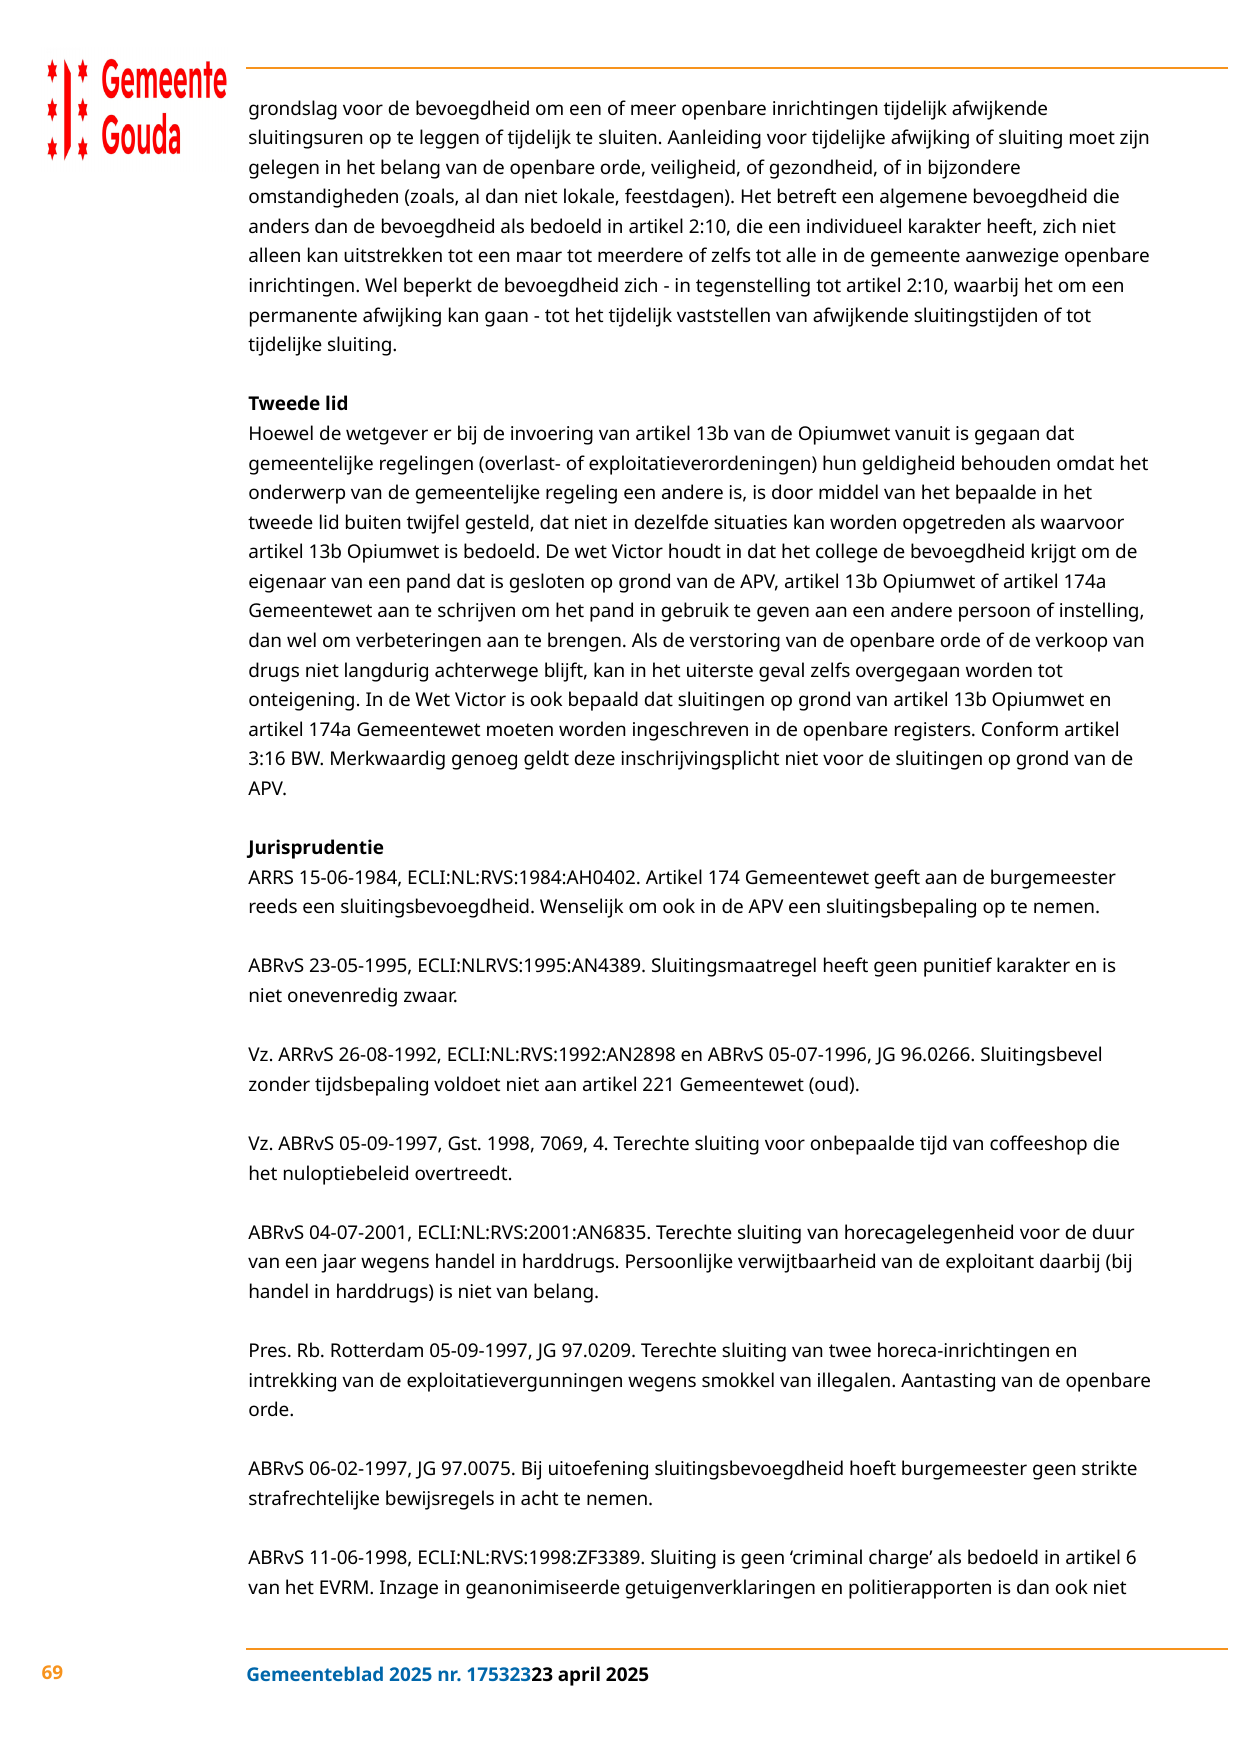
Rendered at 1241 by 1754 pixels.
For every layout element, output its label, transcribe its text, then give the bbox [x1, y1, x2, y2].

text Tweede lid [248, 391, 1152, 416]
picture [41, 47, 231, 172]
text Pres. Rb. Rotterdam 05-09-1997, JG 97.0209. Terechte sluiting van twee horeca-inrichtingen en intrekking van de exploitatievergunningen wegens smokkel van illegalen. Aantasting van de openbare orde. [248, 1337, 1152, 1422]
text Vz. ABRvS 05-09-1997, Gst. 1998, 7069, 4. Terechte sluiting voor onbepaalde tijd van coffeeshop die het nuloptiebeleid overtreedt. [248, 1130, 1152, 1186]
text Vz. ARRvS 26-08-1992, ECLI:NL:RVS:1992:AN2898 en ABRvS 05-07-1996, JG 96.0266. Sluitingsbevel zonder tijdsbepaling voldoet niet aan artikel 221 Gemeentewet (oud). [248, 1041, 1152, 1097]
text ABRvS 23-05-1995, ECLI:NLRVS:1995:AN4389. Sluitingsmaatregel heeft geen punitief karakter en is niet onevenredig zwaar. [248, 953, 1152, 1008]
text Jurisprudentie [248, 834, 1152, 860]
text Hoewel de wetgever er bij de invoering van artikel 13b van de Opiumwet vanuit is gegaan dat gemeentelijke regelingen (overlast- of exploitatieverordeningen) hun geldigheid behouden omdat het onderwerp van de gemeentelijke regeling een andere is, is door middel van het bepaalde in het tweede lid buiten twijfel gesteld, dat niet in dezelfde situaties kan worden opgetreden als waarvoor artikel 13b Opiumwet is bedoeld. De wet Victor houdt in dat het college de bevoegdheid krijgt om de eigenaar van een pand dat is gesloten op grond van de APV, artikel 13b Opiumwet of artikel 174a Gemeentewet aan te schrijven om het pand in gebruik te geven aan een andere persoon of instelling, dan wel om verbeteringen aan te brengen. Als de verstoring van de openbare orde of de verkoop van drugs niet langdurig achterwege blijft, kan in het uiterste geval zelfs overgegaan worden tot onteigening. In de Wet Victor is ook bepaald dat sluitingen op grond van artikel 13b Opiumwet en artikel 174a Gemeentewet moeten worden ingeschreven in de openbare registers. Conform artikel 3:16 BW. Merkwaardig genoeg geldt deze inschrijvingsplicht niet voor de sluitingen op grond van de APV. [248, 420, 1152, 801]
text grondslag voor de bevoegdheid om een of meer openbare inrichtingen tijdelijk afwijkende sluitingsuren op te leggen of tijdelijk te sluiten. Aanleiding voor tijdelijke afwijking of sluiting moet zijn gelegen in het belang van de openbare orde, veiligheid, of gezondheid, of in bijzondere omstandigheden (zoals, al dan niet lokale, feestdagen). Het betreft een algemene bevoegdheid die anders dan de bevoegdheid als bedoeld in artikel 2:10, die een individueel karakter heeft, zich niet alleen kan uitstrekken tot een maar tot meerdere of zelfs tot alle in de gemeente aanwezige openbare inrichtingen. Wel beperkt de bevoegdheid zich - in tegenstelling tot artikel 2:10, waarbij het om een permanente afwijking kan gaan - tot het tijdelijk vaststellen van afwijkende sluitingstijden of tot tijdelijke sluiting. [248, 95, 1152, 357]
text ARRS 15-06-1984, ECLI:NL:RVS:1984:AH0402. Artikel 174 Gemeentewet geeft aan de burgemeester reeds een sluitingsbevoegdheid. Wenselijk om ook in de APV een sluitingsbepaling op te nemen. [248, 864, 1152, 919]
text ABRvS 11-06-1998, ECLI:NL:RVS:1998:ZF3389. Sluiting is geen ‘criminal charge’ als bedoeld in artikel 6 van het EVRM. Inzage in geanonimiseerde getuigenverklaringen en politierapporten is dan ook niet [248, 1544, 1152, 1600]
text ABRvS 04-07-2001, ECLI:NL:RVS:2001:AN6835. Terechte sluiting van horecagelegenheid voor de duur van een jaar wegens handel in harddrugs. Persoonlijke verwijtbaarheid van de exploitant daarbij (bij handel in harddrugs) is niet van belang. [248, 1219, 1152, 1304]
text ABRvS 06-02-1997, JG 97.0075. Bij uitoefening sluitingsbevoegdheid hoeft burgemeester geen strikte strafrechtelijke bewijsregels in acht te nemen. [248, 1456, 1152, 1511]
